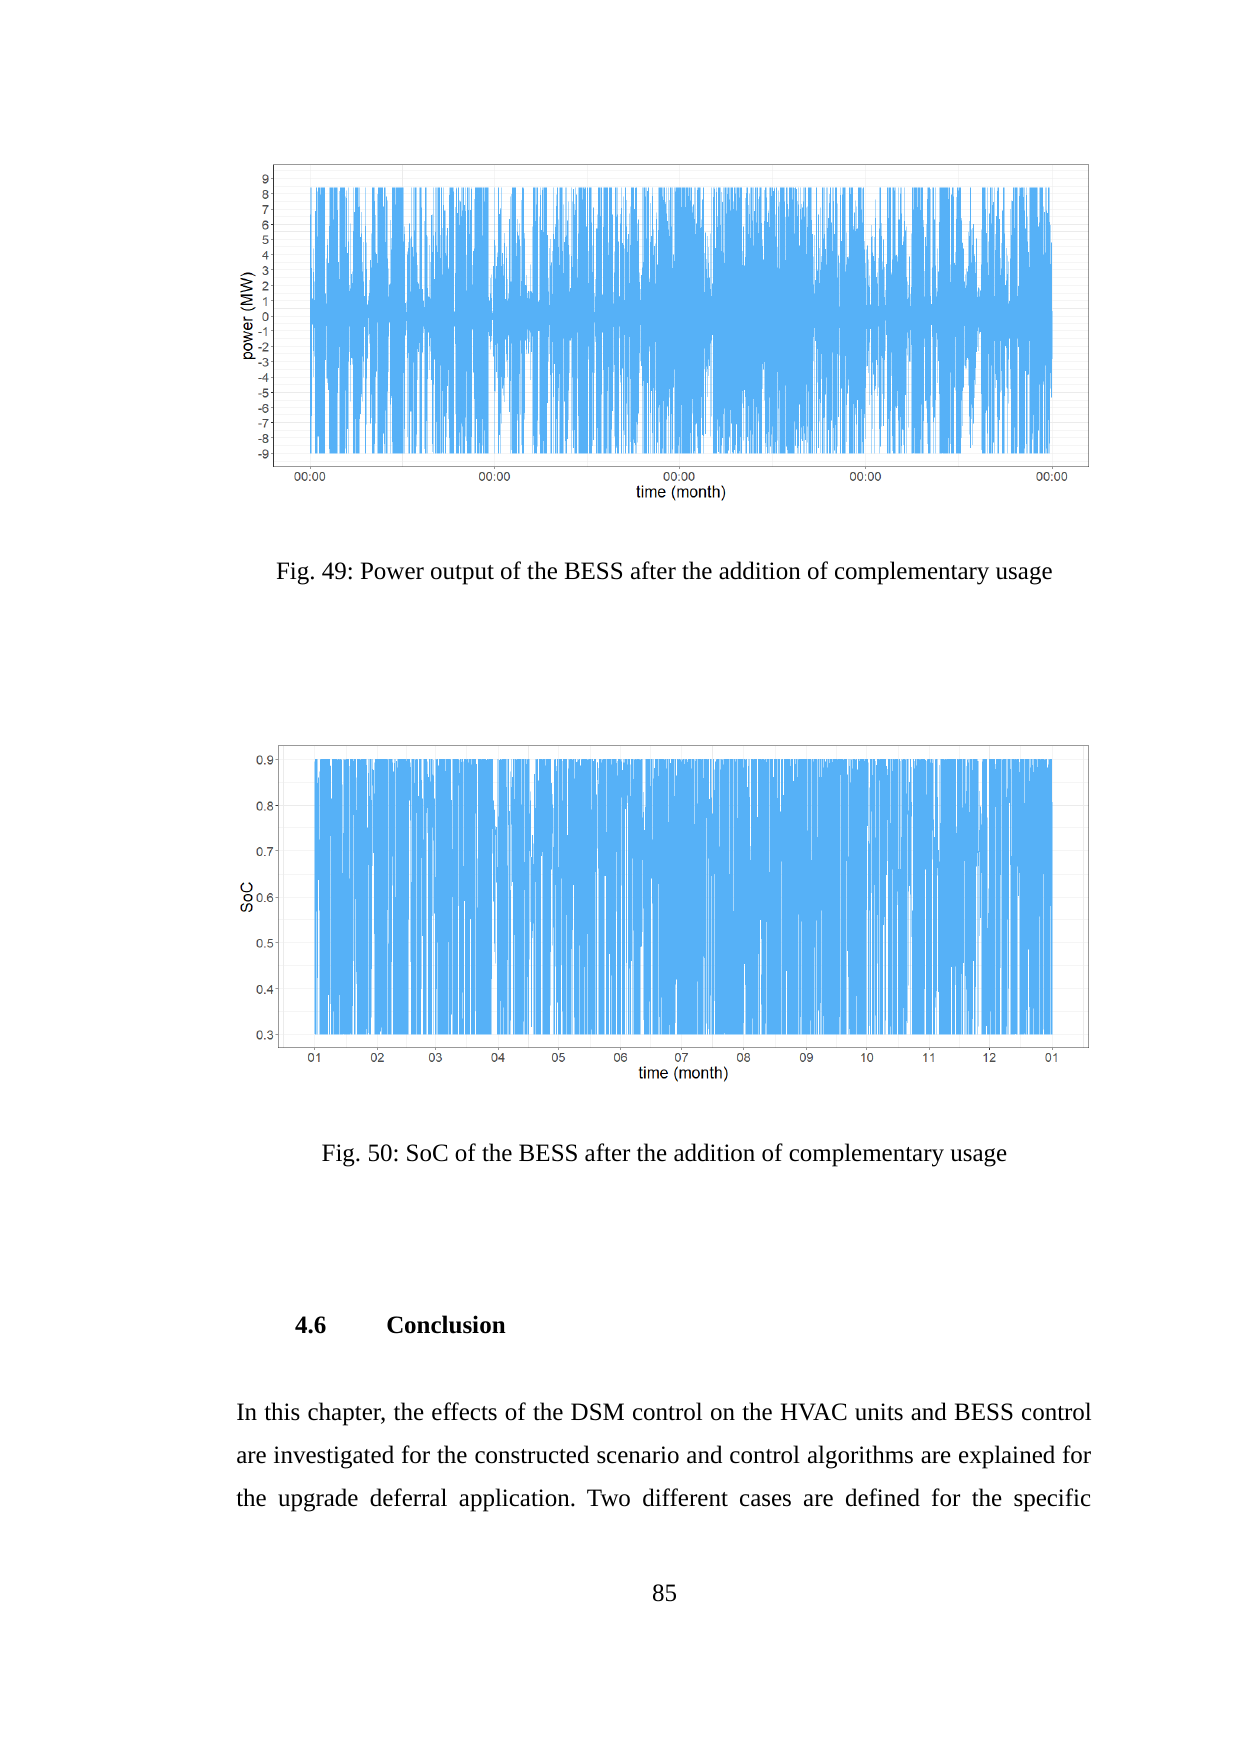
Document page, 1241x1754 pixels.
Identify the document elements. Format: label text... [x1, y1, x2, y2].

list Conclusion [295, 1310, 1093, 1339]
picture [236, 160, 1093, 503]
text In this chapter, the effects of the DSM control on the HVAC units and BESS control are investigated for the constructed scenario and control algorithms are explained for the upgrade deferral application. Two different cases are defined for the specific [236, 1397, 1093, 1512]
picture [236, 741, 1093, 1084]
text Fig. 49: Power output of the BESS after the addition of complementary usage [236, 556, 1093, 585]
text Fig. 50: SoC of the BESS after the addition of complementary usage [236, 1138, 1093, 1167]
